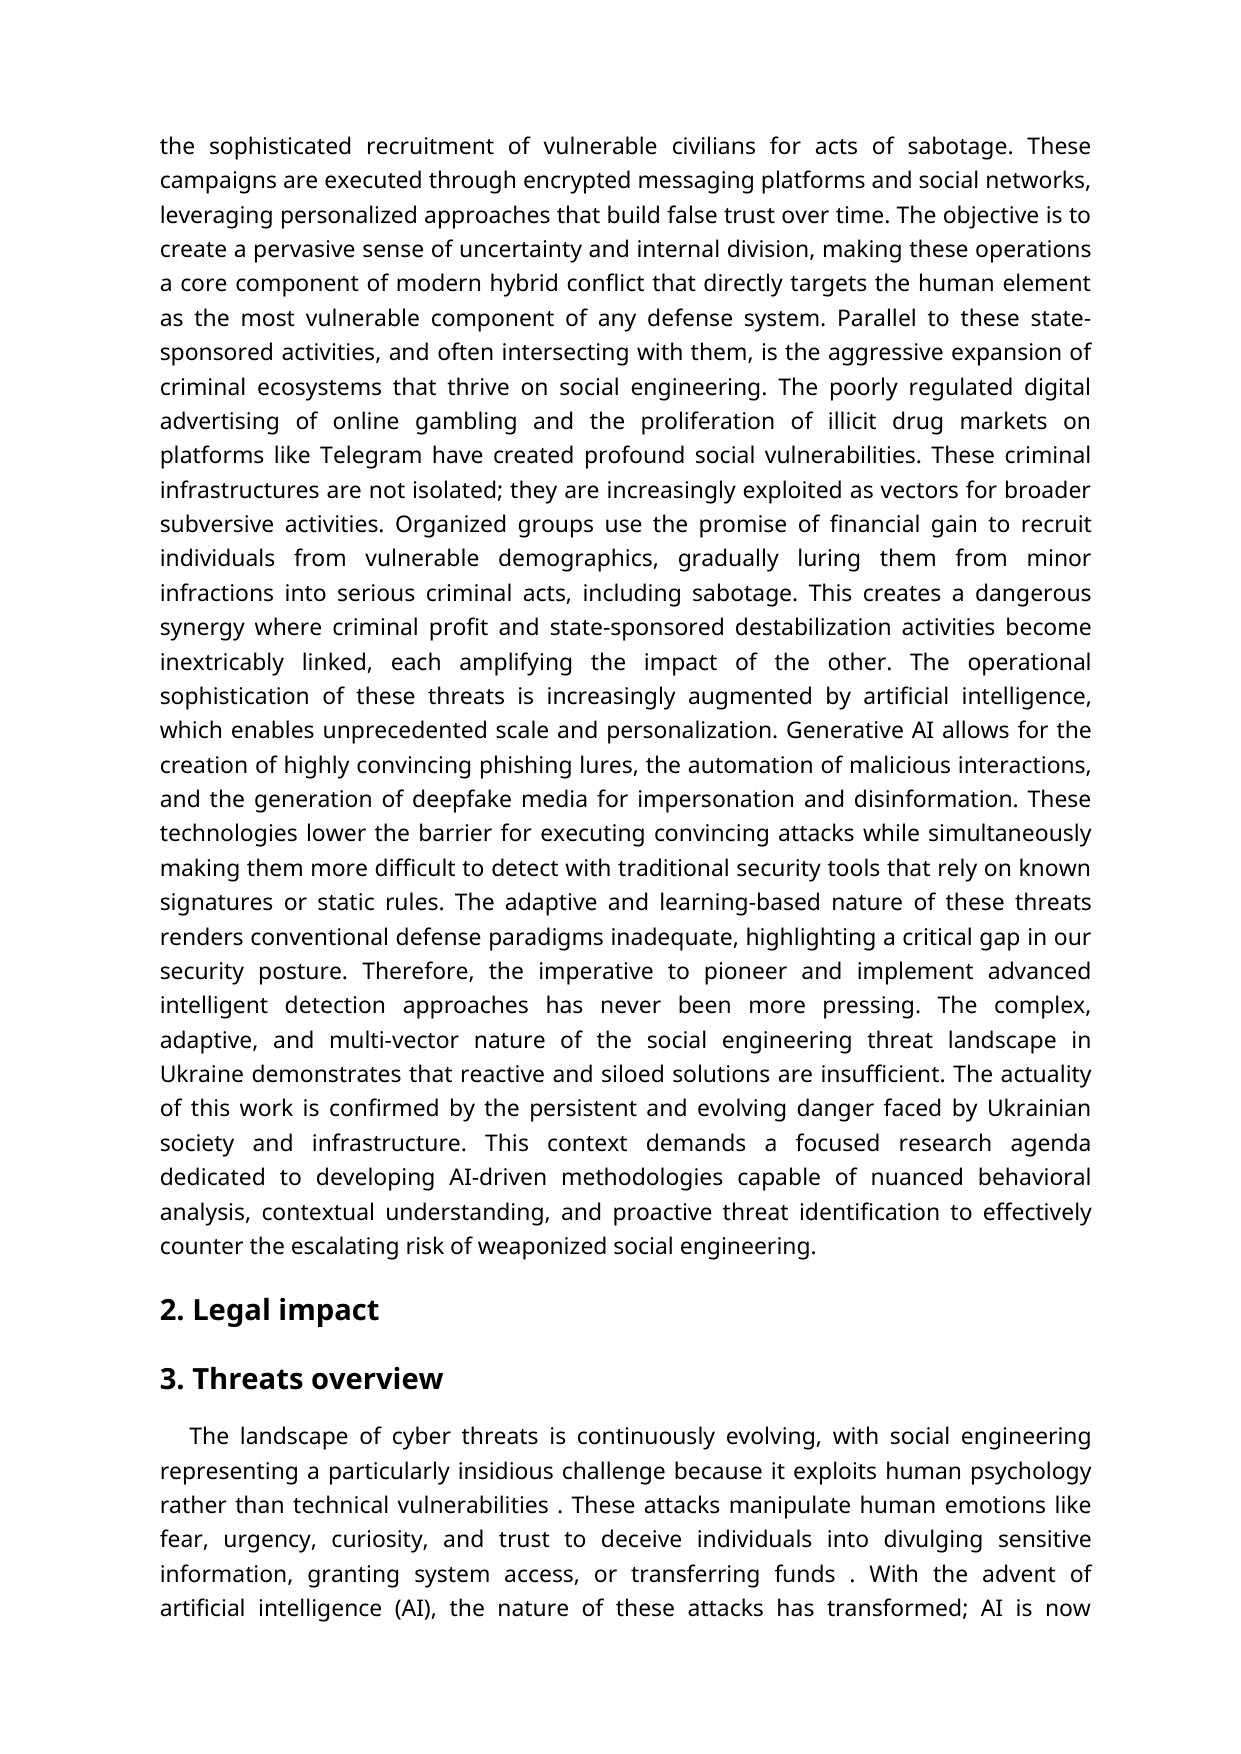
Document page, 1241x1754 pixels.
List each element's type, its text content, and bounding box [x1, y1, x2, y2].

text The landscape of cyber threats is continuously evolving, with social engineering representing a particularly insidious challenge because it exploits human psychology rather than technical vulnerabilities . These attacks manipulate human emotions like fear, urgency, curiosity, and trust to deceive individuals into divulging sensitive information, granting system access, or transferring funds . With the advent of artificial intelligence (AI), the nature of these attacks has transformed; AI is now [159, 1420, 1093, 1623]
subtitle Threats overview [159, 1358, 1093, 1398]
subtitle Legal impact [159, 1289, 1093, 1329]
text the sophisticated recruitment of vulnerable civilians for acts of sabotage. These campaigns are executed through encrypted messaging platforms and social networks, leveraging personalized approaches that build false trust over time. The objective is to create a pervasive sense of uncertainty and internal division, making these operations a core component of modern hybrid conflict that directly targets the human element as the most vulnerable component of any defense system. Parallel to these state-sponsored activities, and often intersecting with them, is the aggressive expansion of criminal ecosystems that thrive on social engineering. The poorly regulated digital advertising of online gambling and the proliferation of illicit drug markets on platforms like Telegram have created profound social vulnerabilities. These criminal infrastructures are not isolated; they are increasingly exploited as vectors for broader subversive activities. Organized groups use the promise of financial gain to recruit individuals from vulnerable demographics, gradually luring them from minor infractions into serious criminal acts, including sabotage. This creates a dangerous synergy where criminal profit and state-sponsored destabilization activities become inextricably linked, each amplifying the impact of the other. The operational sophistication of these threats is increasingly augmented by artificial intelligence, which enables unprecedented scale and personalization. Generative AI allows for the creation of highly convincing phishing lures, the automation of malicious interactions, and the generation of deepfake media for impersonation and disinformation. These technologies lower the barrier for executing convincing attacks while simultaneously making them more difficult to detect with traditional security tools that rely on known signatures or static rules. The adaptive and learning-based nature of these threats renders conventional defense paradigms inadequate, highlighting a critical gap in our security posture. Therefore, the imperative to pioneer and implement advanced intelligent detection approaches has never been more pressing. The complex, adaptive, and multi-vector nature of the social engineering threat landscape in Ukraine demonstrates that reactive and siloed solutions are insufficient. The actuality of this work is confirmed by the persistent and evolving danger faced by Ukrainian society and infrastructure. This context demands a focused research agenda dedicated to developing AI-driven methodologies capable of nuanced behavioral analysis, contextual understanding, and proactive threat identification to effectively counter the escalating risk of weaponized social engineering. [159, 130, 1093, 1261]
